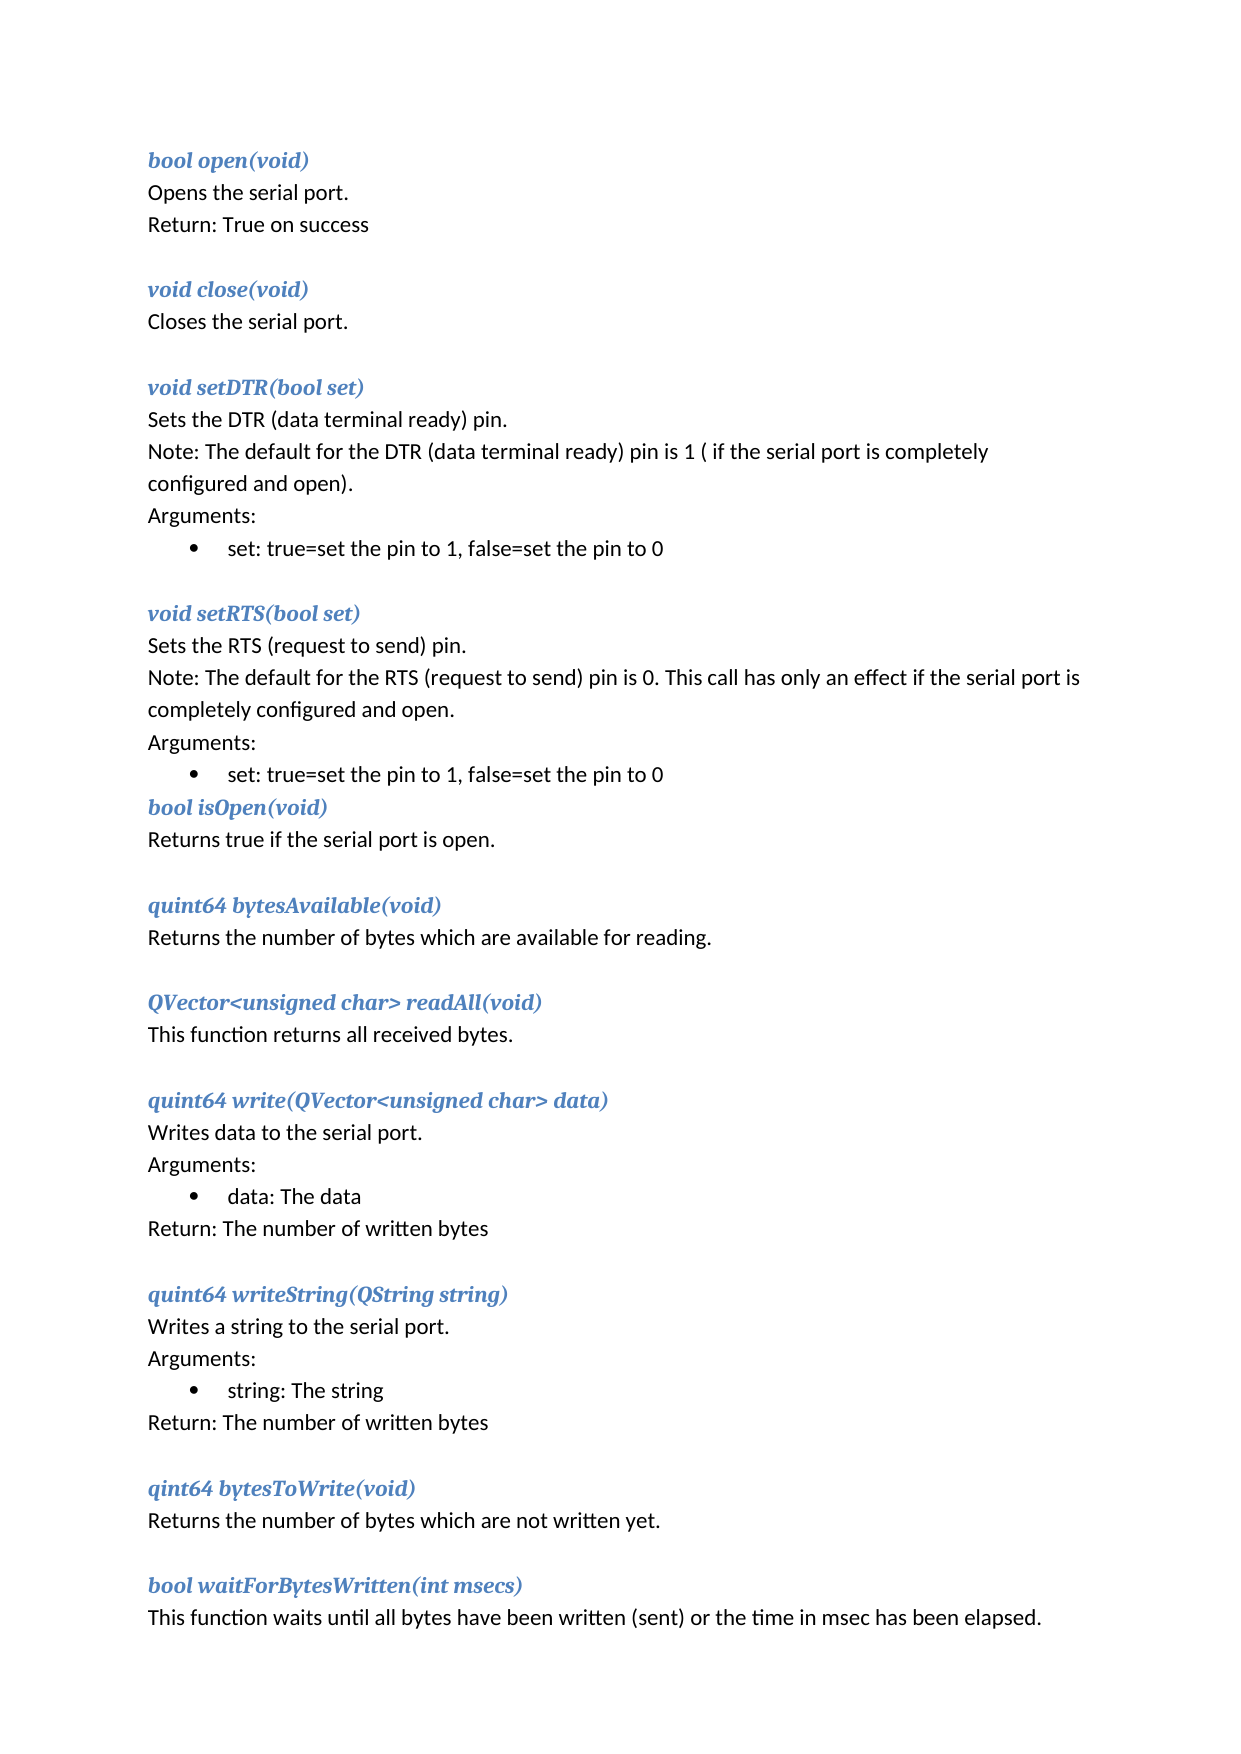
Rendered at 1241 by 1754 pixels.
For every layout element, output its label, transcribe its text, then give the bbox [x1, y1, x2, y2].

text Note: The default for the RTS (request to send) pin is 0. This call has only an effect if the serial port is completely configured and open. [148, 663, 1093, 724]
list set: true=set the pin to 1, false=set the pin to 0 [190, 760, 1093, 788]
list string: The string [190, 1376, 1093, 1404]
text Arguments: [148, 1150, 1093, 1178]
text Sets the RTS (request to send) pin. [148, 631, 1093, 659]
text Arguments: [148, 502, 1093, 529]
text Closes the serial port. [148, 307, 1093, 336]
subtitle void close(void) [148, 277, 1093, 304]
text Return: True on success [148, 210, 1093, 238]
text This function waits until all bytes have been written (sent) or the time in msec has been elapsed. [148, 1603, 1093, 1631]
text Sets the DTR (data terminal ready) pin. [148, 405, 1093, 433]
text Writes a string to the serial port. [148, 1312, 1093, 1340]
text Arguments: [148, 728, 1093, 756]
text Arguments: [148, 1344, 1093, 1372]
text Return: The number of written bytes [148, 1214, 1093, 1242]
subtitle qint64 bytesToWrite(void) [148, 1476, 1093, 1502]
subtitle bool waitForBytesWritten(int msecs) [148, 1573, 1093, 1599]
text This function returns all received bytes. [148, 1020, 1093, 1048]
subtitle void setRTS(bool set) [148, 601, 1093, 627]
subtitle bool open(void) [148, 148, 1093, 174]
list set: true=set the pin to 1, false=set the pin to 0 [190, 534, 1093, 562]
text Returns the number of bytes which are available for reading. [148, 923, 1093, 951]
subtitle bool isOpen(void) [148, 795, 1093, 821]
subtitle void setDTR(bool set) [148, 375, 1093, 401]
text Return: The number of written bytes [148, 1408, 1093, 1436]
subtitle quint64 writeString(QString string) [148, 1282, 1093, 1308]
list data: The data [190, 1182, 1093, 1210]
text Note: The default for the DTR (data terminal ready) pin is 1 ( if the serial port is completely configured and open). [148, 437, 1093, 497]
subtitle quint64 bytesAvailable(void) [148, 893, 1093, 919]
text Returns true if the serial port is open. [148, 825, 1093, 853]
subtitle quint64 write(QVector<unsigned char> data) [148, 1088, 1093, 1114]
subtitle QVector<unsigned char> readAll(void) [148, 990, 1093, 1016]
text Returns the number of bytes which are not written yet. [148, 1506, 1093, 1534]
text Opens the serial port. [148, 178, 1093, 206]
text Writes data to the serial port. [148, 1118, 1093, 1146]
